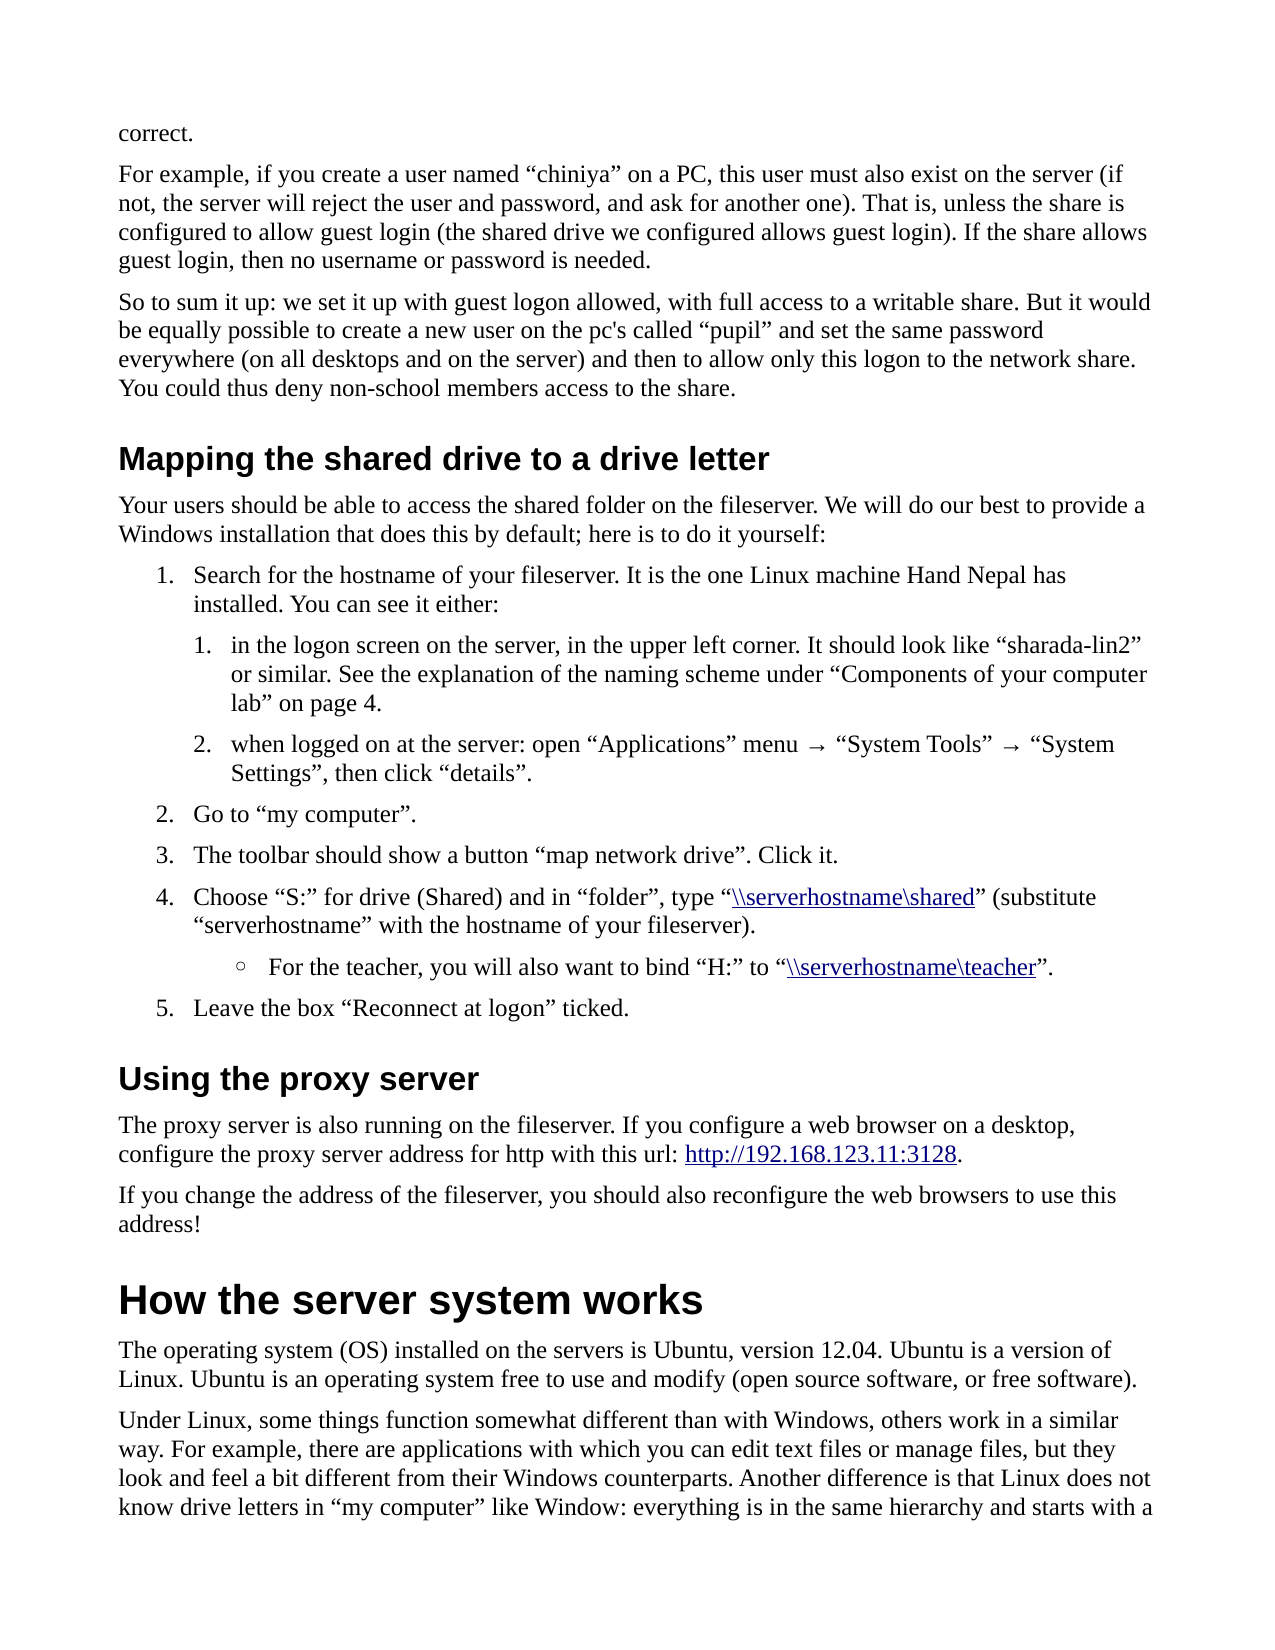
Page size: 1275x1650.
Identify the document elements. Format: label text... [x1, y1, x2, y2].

subtitle Using the proxy server [118, 1059, 1157, 1097]
text Under Linux, some things function somewhat different than with Windows, others work in a similar way. For example, there are applications with which you can edit text files or manage files, but they look and feel a bit different from their Windows counterparts. Another difference is that Linux does not know drive letters in “my computer” like Window: everything is in the same hierarchy and starts with a [118, 1405, 1157, 1520]
text The operating system (OS) installed on the servers is Ubuntu, version 12.04. Ubuntu is a version of Linux. Ubuntu is an operating system free to use and modify (open source software, or free software). [118, 1335, 1157, 1393]
list Search for the hostname of your fileserver. It is the one Linux machine Hand Nepal has installed. You can see it either: [156, 560, 1157, 618]
text correct. [118, 118, 1157, 147]
text The proxy server is also running on the fileserver. If you configure a web browser on a desktop, configure the proxy server address for http with this url: http://192.168.123.11:3128. [118, 1110, 1157, 1167]
text So to sum it up: we set it up with guest logon allowed, with full access to a writable share. But it would be equally possible to create a new user on the pc's called “pupil” and set the same password everywhere (on all desktops and on the server) and then to allow only this logon to the network share. You could thus deny non-school members access to the share. [118, 287, 1157, 402]
subtitle Mapping the shared drive to a drive letter [118, 439, 1157, 478]
list For the teacher, you will also want to bind “H:” to “\\serverhostname\teacher”. [231, 952, 1157, 980]
list Choose “S:” for drive (Shared) and in “folder”, type “\\serverhostname\shared” (substitute “serverhostname” with the hostname of your fileserver). [156, 882, 1157, 939]
list Go to “my computer”. [156, 799, 1157, 828]
text For example, if you create a user named “chiniya” on a PC, this user must also exist on the server (if not, the server will reject the user and password, and ask for another one). That is, unless the share is configured to allow guest login (the shared drive we configured allows guest login). If the share allows guest login, then no username or password is needed. [118, 159, 1157, 274]
list The toolbar should show a button “map network drive”. Click it. [156, 840, 1157, 869]
text Your users should be able to access the shared folder on the fileserver. We will do our best to provide a Windows installation that does this by default; here is to do it yourself: [118, 490, 1157, 548]
subtitle How the server system works [118, 1275, 1157, 1323]
text If you change the address of the fileserver, you should also reconfigure the web browsers to use this address! [118, 1180, 1157, 1237]
list in the logon screen on the server, in the upper left corner. It should look like “sharada-lin2” or similar. See the explanation of the naming scheme under “Components of your computer lab” on page 3. [193, 630, 1157, 717]
list Leave the box “Reconnect at logon” ticked. [156, 993, 1157, 1022]
list when logged on at the server: open “Applications” menu → “System Tools” → “System Settings”, then click “details”. [193, 729, 1157, 787]
